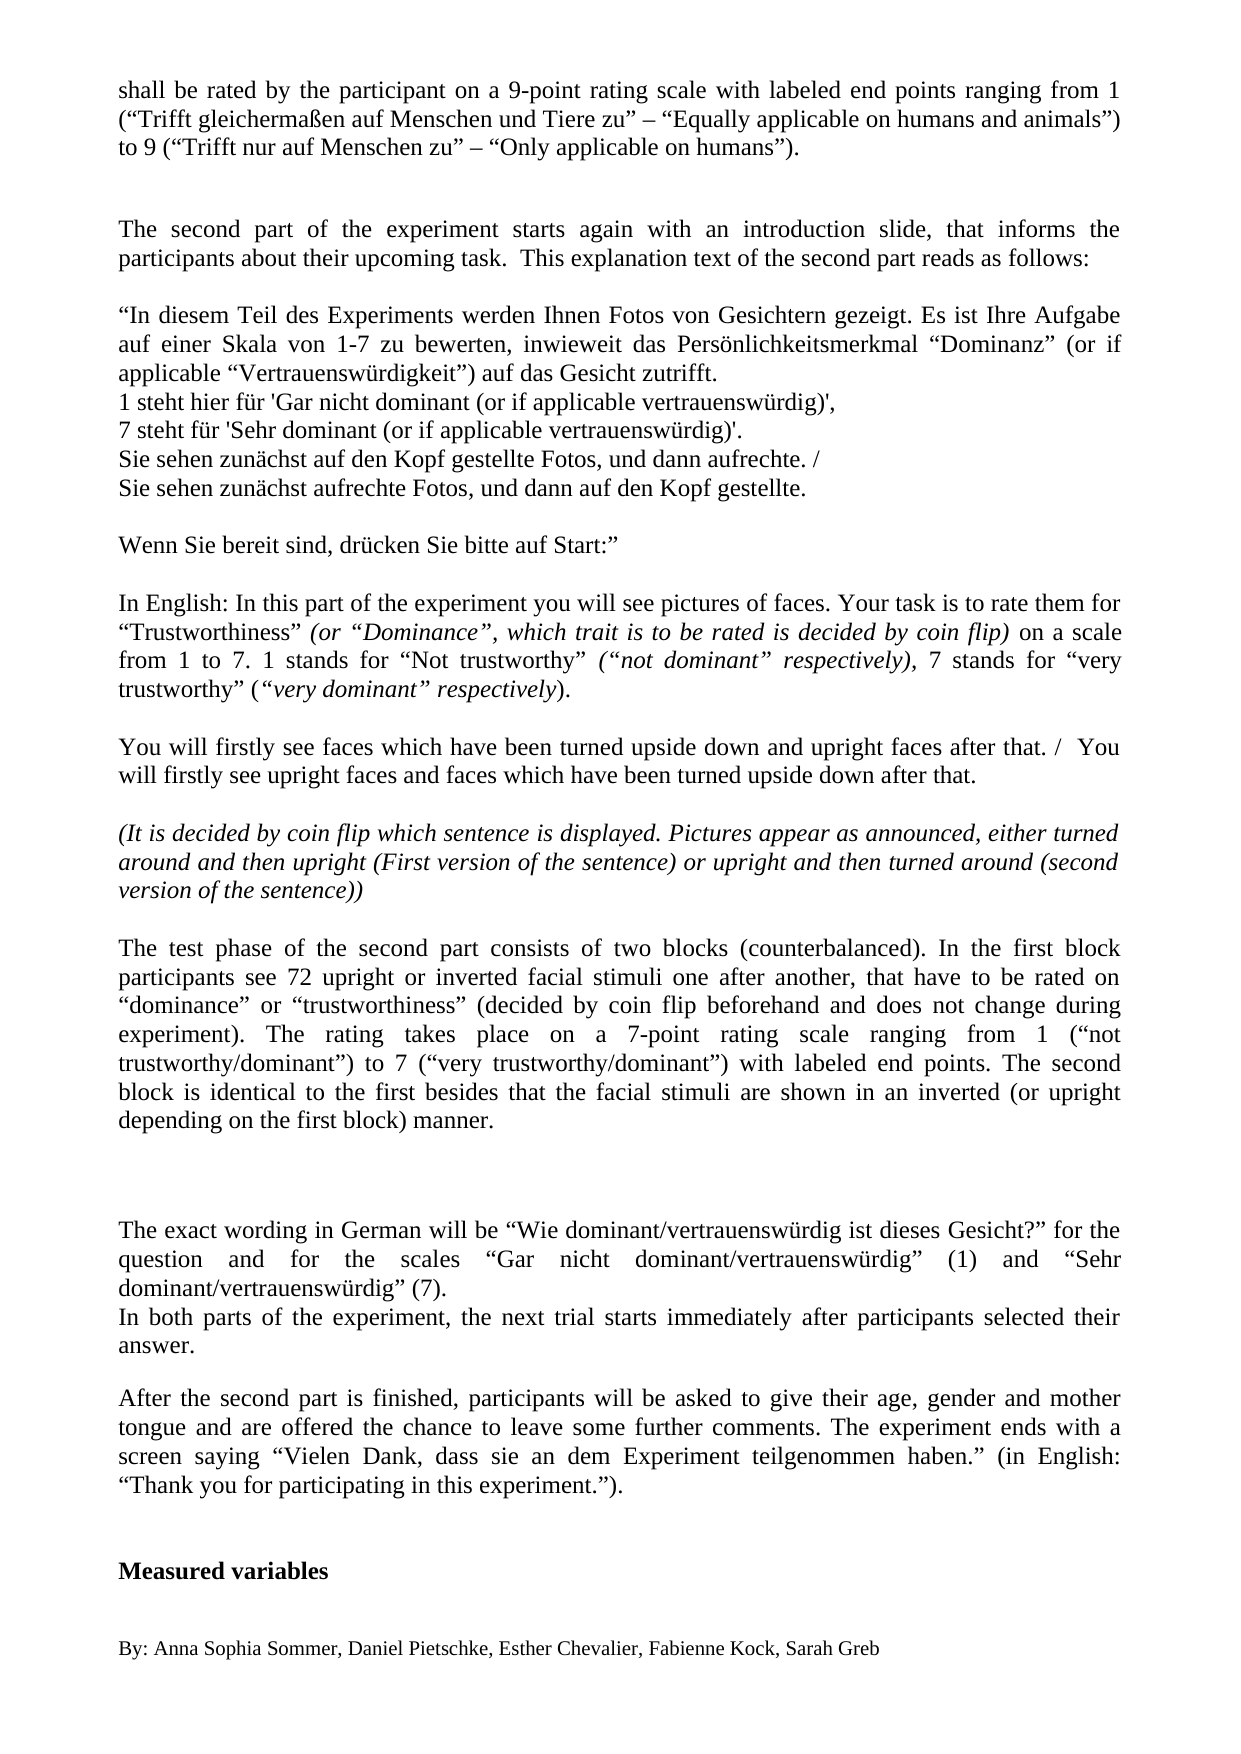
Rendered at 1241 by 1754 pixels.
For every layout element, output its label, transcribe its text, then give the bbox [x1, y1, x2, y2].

text You will firstly see faces which have been turned upside down and upright faces after that. / You will firstly see upright faces and faces which have been turned upside down after that. [118, 732, 1122, 789]
text The test phase of the second part consists of two blocks (counterbalanced). In the first block participants see 72 upright or inverted facial stimuli one after another, that have to be rated on “dominance” or “trustworthiness” (decided by coin flip beforehand and does not change during experiment). The rating takes place on a 7-point rating scale ranging from 1 (“not trustworthy/dominant”) to 7 (“very trustworthy/dominant”) with labeled end points. The second block is identical to the first besides that the facial stimuli are shown in an inverted (or upright depending on the first block) manner. [118, 904, 1122, 1134]
text 1 steht hier für 'Gar nicht dominant (or if applicable vertrauenswürdig)', [118, 387, 1122, 415]
text In English: In this part of the experiment you will see pictures of faces. Your task is to rate them for “Trustworthiness” (or “Dominance”, which trait is to be rated is decided by coin flip) on a scale from 1 to 7. 1 stands for “Not trustworthy” (“not dominant” respectively), 7 stands for “very trustworthy” (“very dominant” respectively). [118, 588, 1122, 703]
text Wenn Sie bereit sind, drücken Sie bitte auf Start:” [118, 530, 1122, 559]
text After the second part is finished, participants will be asked to give their age, gender and mother tongue and are offered the chance to leave some further comments. The experiment ends with a screen saying “Vielen Dank, dass sie an dem Experiment teilgenommen haben.” (in English: “Thank you for participating in this experiment.”). [118, 1383, 1122, 1498]
text In both parts of the experiment, the next trial starts immediately after participants selected their answer. [118, 1302, 1122, 1359]
text “In diesem Teil des Experiments werden Ihnen Fotos von Gesichtern gezeigt. Es ist Ihre Aufgabe auf einer Skala von 1-7 zu bewerten, inwieweit das Persönlichkeitsmerkmal “Dominanz” (or if applicable “Vertrauenswürdigkeit”) auf das Gesicht zutrifft. [118, 300, 1122, 387]
text Measured variables [118, 1556, 1122, 1585]
text Sie sehen zunächst auf den Kopf gestellte Fotos, und dann aufrechte. / [118, 444, 1122, 473]
text (It is decided by coin flip which sentence is displayed. Pictures appear as announced, either turned around and then upright (First version of the sentence) or upright and then turned around (second version of the sentence)) [118, 818, 1122, 904]
text 7 steht für 'Sehr dominant (or if applicable vertrauenswürdig)'. [118, 415, 1122, 444]
text The second part of the experiment starts again with an introduction slide, that informs the participants about their upcoming task. This explanation text of the second part reads as follows: [118, 185, 1122, 272]
text Sie sehen zunächst aufrechte Fotos, und dann auf den Kopf gestellte. [118, 473, 1122, 502]
text shall be rated by the participant on a 9-point rating scale with labeled end points ranging from 1 (“Trifft gleichermaßen auf Menschen und Tiere zu” – “Equally applicable on humans and animals”) to 9 (“Trifft nur auf Menschen zu” – “Only applicable on humans”). [118, 75, 1122, 161]
text The exact wording in German will be “Wie dominant/vertrauenswürdig ist dieses Gesicht?” for the question and for the scales “Gar nicht dominant/vertrauenswürdig” (1) and “Sehr dominant/vertrauenswürdig” (7). [118, 1216, 1122, 1302]
